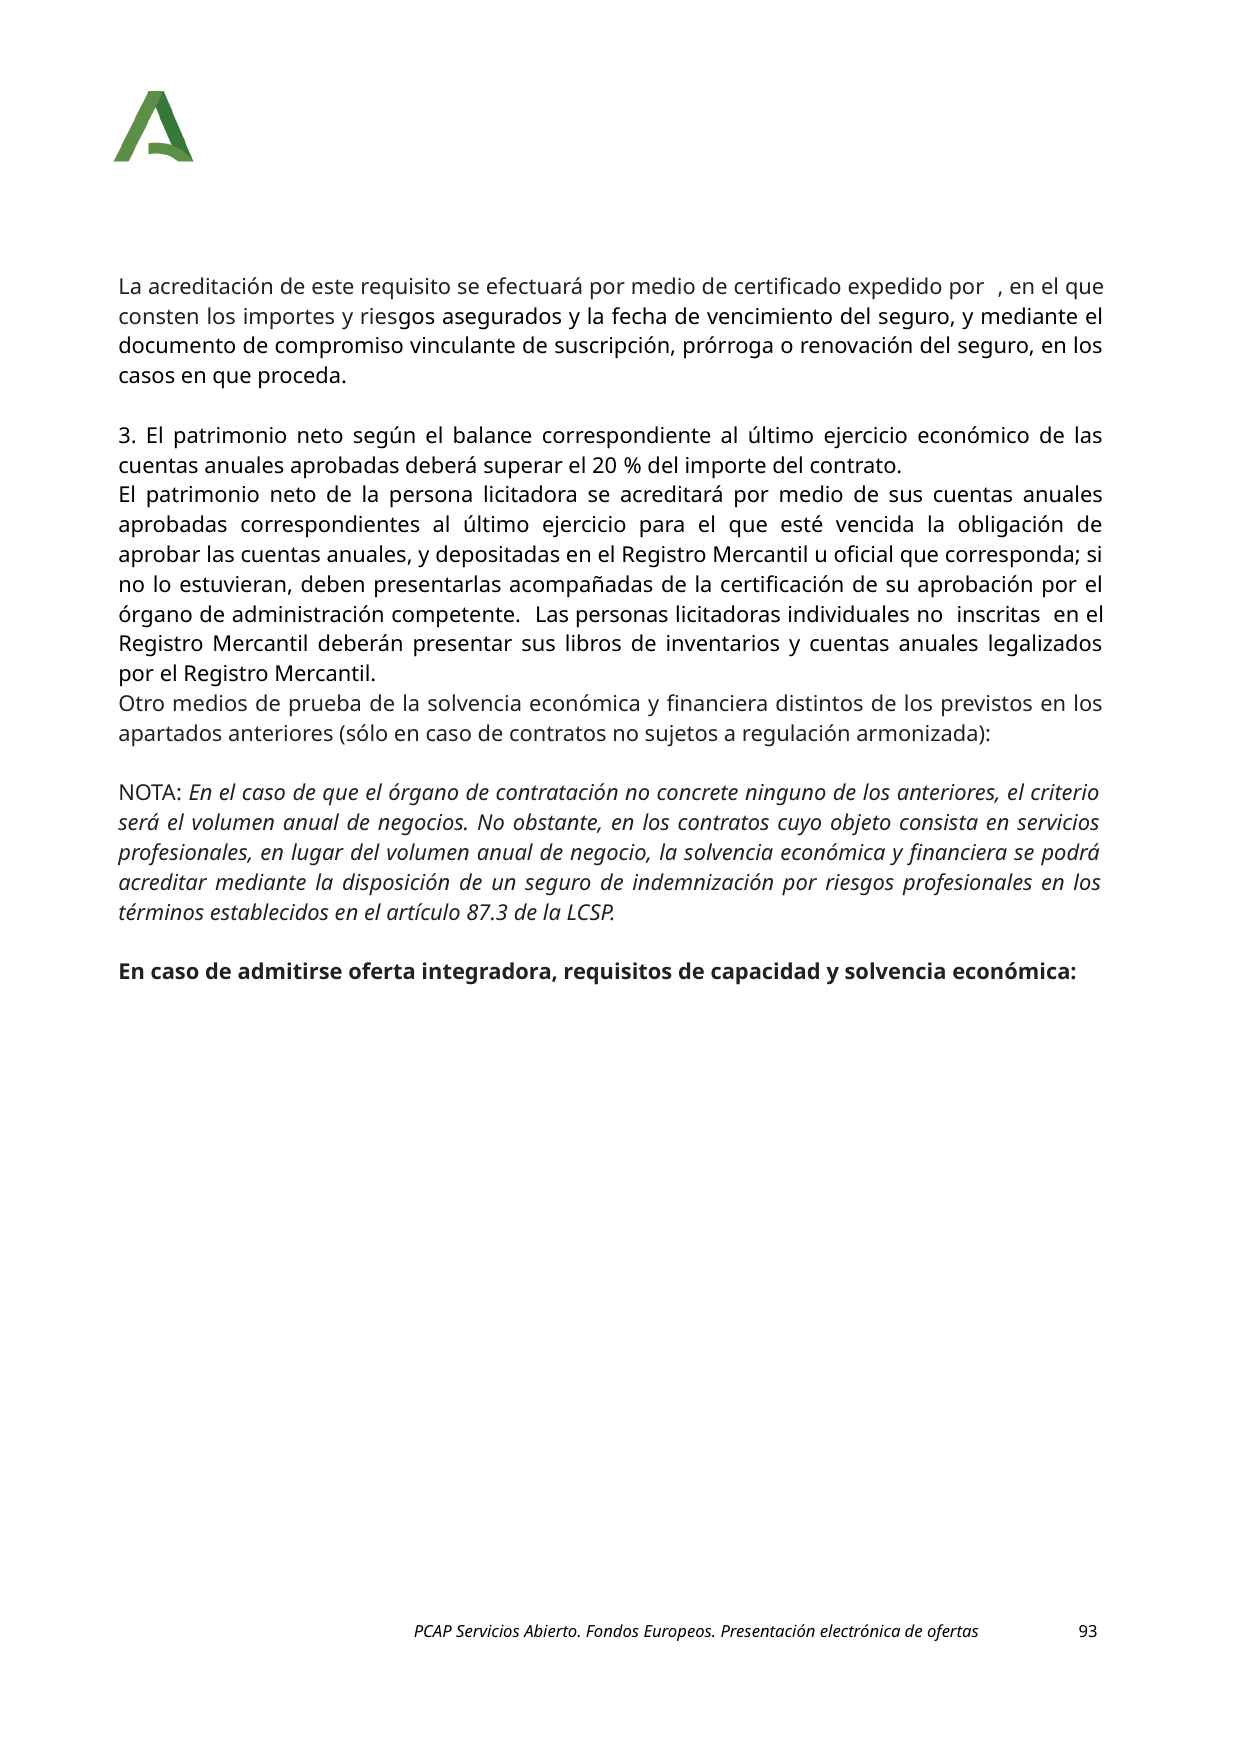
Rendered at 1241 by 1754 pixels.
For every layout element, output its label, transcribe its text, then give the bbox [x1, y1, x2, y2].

text En caso de admitirse oferta integradora, requisitos de capacidad y solvencia económica: [118, 956, 1104, 986]
text 3. El patrimonio neto según el balance correspondiente al último ejercicio económico de las cuentas anuales aprobadas deberá superar el 20 % del importe del contrato. [118, 420, 1104, 479]
text Otro medios de prueba de la solvencia económica y financiera distintos de los previstos en los apartados anteriores (sólo en caso de contratos no sujetos a regulación armonizada): [118, 688, 1104, 747]
text NOTA: En el caso de que el órgano de contratación no concrete ninguno de los anteriores, el criterio será el volumen anual de negocios. No obstante, en los contratos cuyo objeto consista en servicios profesionales, en lugar del volumen anual de negocio, la solvencia económica y financiera se podrá acreditar mediante la disposición de un seguro de indemnización por riesgos profesionales en los términos establecidos en el artículo 87.3 de la LCSP. [118, 777, 1104, 926]
text La acreditación de este requisito se efectuará por medio de certificado expedido por , en el que consten los importes y riesgos asegurados y la fecha de vencimiento del seguro, y mediante el documento de compromiso vinculante de suscripción, prórroga o renovación del seguro, en los casos en que proceda. [118, 271, 1104, 390]
picture [109, 86, 198, 166]
text El patrimonio neto de la persona licitadora se acreditará por medio de sus cuentas anuales aprobadas correspondientes al último ejercicio para el que esté vencida la obligación de aprobar las cuentas anuales, y depositadas en el Registro Mercantil u oficial que corresponda; si no lo estuvieran, deben presentarlas acompañadas de la certificación de su aprobación por el órgano de administración competente. Las personas licitadoras individuales no inscritas en el Registro Mercantil deberán presentar sus libros de inventarios y cuentas anuales legalizados por el Registro Mercantil. [118, 479, 1104, 688]
